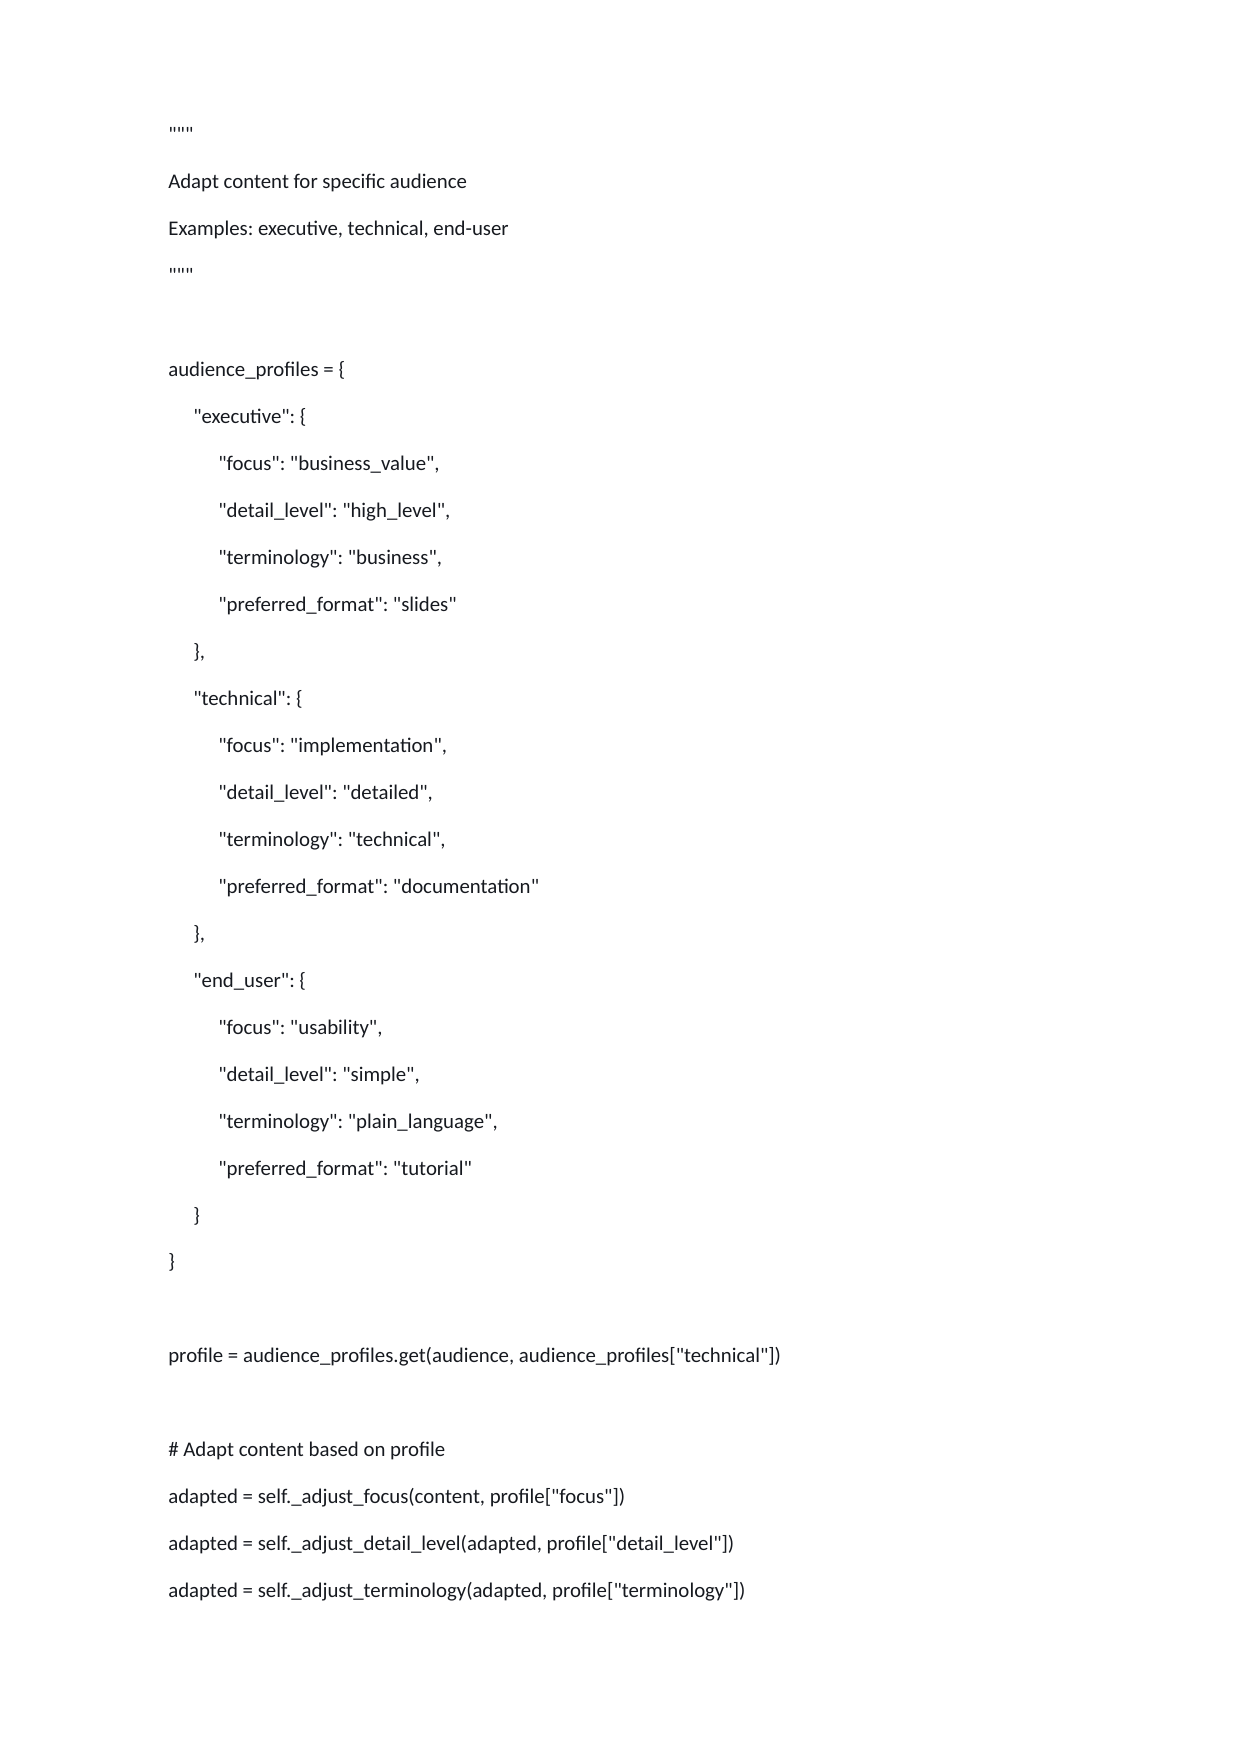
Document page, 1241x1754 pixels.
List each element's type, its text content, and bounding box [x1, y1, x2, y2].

text "preferred_format": "tutorial" [118, 1152, 1122, 1180]
text "detail_level": "high_level", [118, 494, 1122, 523]
text "focus": "usability", [118, 1011, 1122, 1039]
text # Adapt content based on profile [118, 1433, 1122, 1462]
text adapted = self._adjust_terminology(adapted, profile["terminology"]) [118, 1574, 1122, 1603]
text "preferred_format": "slides" [118, 588, 1122, 617]
text "detail_level": "detailed", [118, 776, 1122, 804]
text }, [118, 635, 1122, 664]
text }, [118, 917, 1122, 946]
text "terminology": "plain_language", [118, 1105, 1122, 1133]
text "detail_level": "simple", [118, 1058, 1122, 1086]
text } [118, 1246, 1122, 1274]
text "terminology": "technical", [118, 823, 1122, 852]
text profile = audience_profiles.get(audience, audience_profiles["technical"]) [118, 1339, 1122, 1368]
text "executive": { [118, 400, 1122, 429]
text "focus": "implementation", [118, 729, 1122, 758]
text Adapt content for specific audience [118, 165, 1122, 194]
text "preferred_format": "documentation" [118, 870, 1122, 898]
text "terminology": "business", [118, 541, 1122, 570]
text "technical": { [118, 682, 1122, 711]
text "end_user": { [118, 964, 1122, 992]
text """ [118, 118, 1122, 147]
text adapted = self._adjust_focus(content, profile["focus"]) [118, 1481, 1122, 1509]
text } [118, 1199, 1122, 1227]
text audience_profiles = { [118, 353, 1122, 382]
text Examples: executive, technical, end-user [118, 212, 1122, 241]
text adapted = self._adjust_detail_level(adapted, profile["detail_level"]) [118, 1527, 1122, 1556]
text """ [118, 259, 1122, 288]
text "focus": "business_value", [118, 447, 1122, 476]
